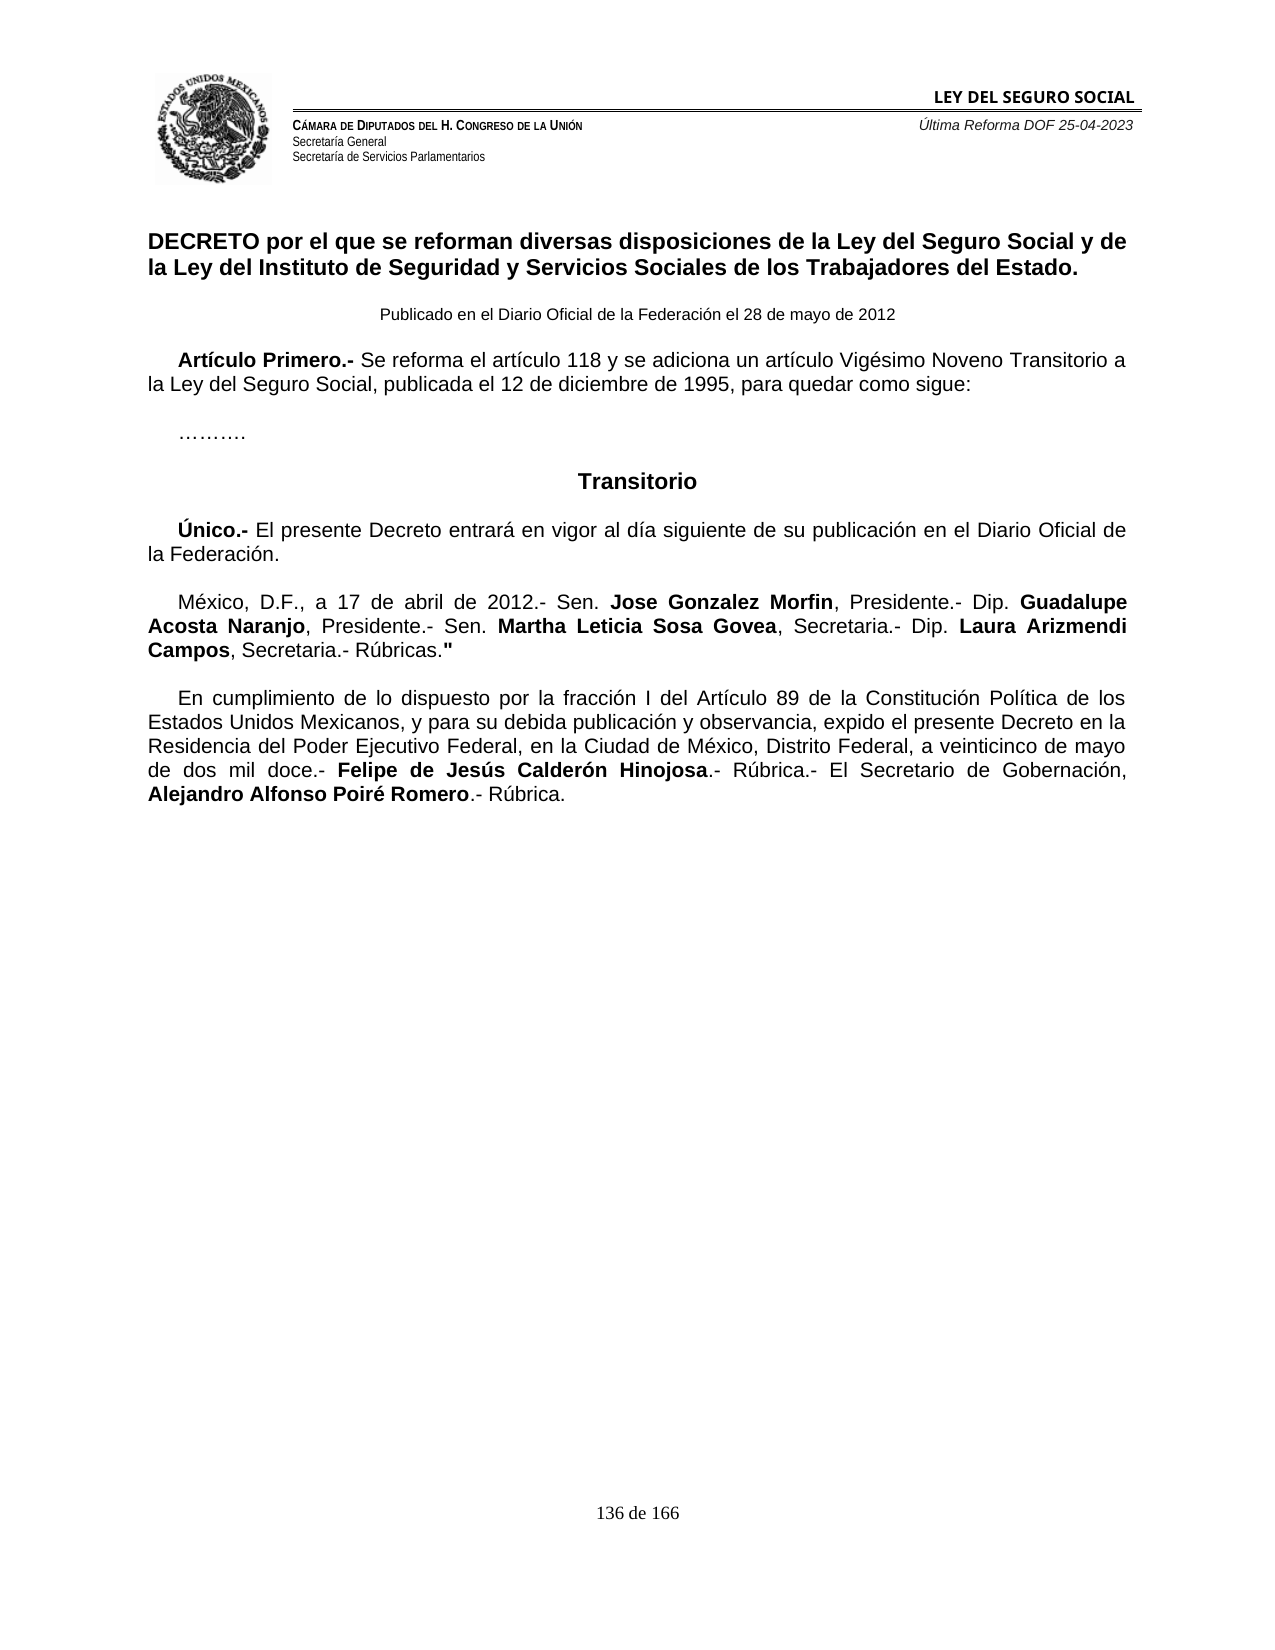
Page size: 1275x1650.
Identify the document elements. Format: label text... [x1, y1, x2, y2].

text En cumplimiento de lo dispuesto por la fracción I del Artículo 89 de la Constitución Política de los Estados Unidos Mexicanos, y para su debida publicación y observancia, expido el presente Decreto en la Residencia del Poder Ejecutivo Federal, en la Ciudad de México, Distrito Federal, a veinticinco de mayo de dos mil doce.- Felipe de Jesús Calderón Hinojosa.- Rúbrica.- El Secretario de Gobernación, Alejandro Alfonso Poiré Romero.- Rúbrica. [148, 686, 1127, 805]
text Artículo Primero.- Se reforma el artículo 118 y se adiciona un artículo Vigésimo Noveno Transitorio a la Ley del Seguro Social, publicada el 12 de diciembre de 1995, para quedar como sigue: [148, 348, 1127, 396]
text Único.- El presente Decreto entrará en vigor al día siguiente de su publicación en el Diario Oficial de la Federación. [148, 518, 1127, 566]
text ………. [148, 420, 1127, 444]
text Publicado en el Diario Oficial de la Federación el 28 de mayo de 2012 [148, 305, 1127, 324]
text México, D.F., a 17 de abril de 2012.- Sen. Jose Gonzalez Morfin, Presidente.- Dip. Guadalupe Acosta Naranjo, Presidente.- Sen. Martha Leticia Sosa Govea, Secretaria.- Dip. Laura Arizmendi Campos, Secretaria.- Rúbricas." [148, 590, 1127, 662]
text Transitorio [148, 468, 1127, 494]
text DECRETO por el que se reforman diversas disposiciones de la Ley del Seguro Social y de la Ley del Instituto de Seguridad y Servicios Sociales de los Trabajadores del Estado. [148, 228, 1127, 281]
